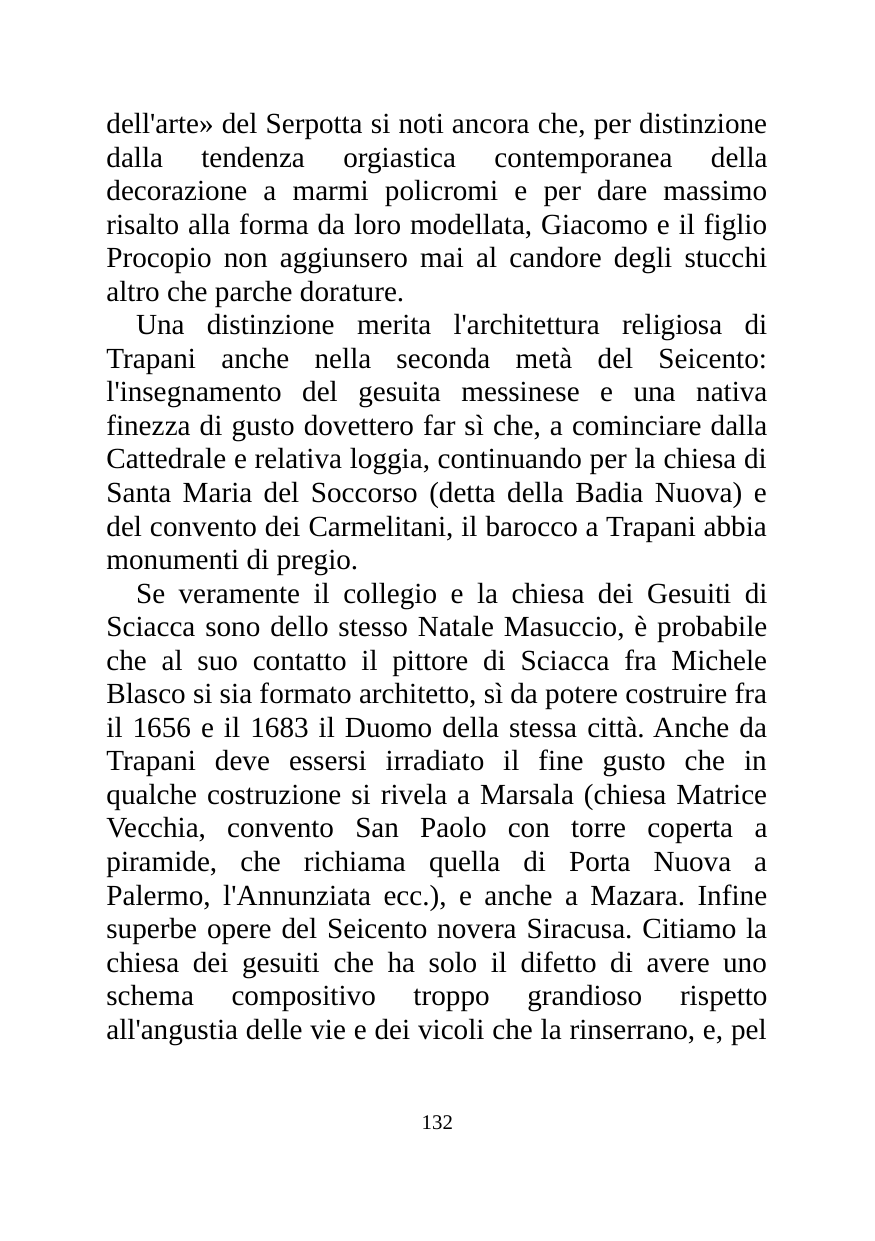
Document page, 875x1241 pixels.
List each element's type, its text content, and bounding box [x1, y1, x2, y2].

text Una distinzione merita l'architettura religiosa di Trapani anche nella seconda metà del Seicento: l'insegnamento del gesuita messinese e una nativa finezza di gusto dovettero far sì che, a cominciare dalla Cattedrale e relativa loggia, continuando per la chiesa di Santa Maria del Soccorso (detta della Badia Nuova) e del convento dei Carmelitani, il barocco a Trapani abbia monumenti di pregio. [106, 307, 768, 576]
text dell'arte» del Serpotta si noti ancora che, per distinzione dalla tendenza orgiastica contemporanea della decorazione a marmi policromi e per dare massimo risalto alla forma da loro modellata, Giacomo e il figlio Procopio non aggiunsero mai al candore degli stucchi altro che parche dorature. [106, 106, 768, 307]
text Se veramente il collegio e la chiesa dei Gesuiti di Sciacca sono dello stesso Natale Masuccio, è probabile che al suo contatto il pittore di Sciacca fra Michele Blasco si sia formato architetto, sì da potere costruire fra il 1656 e il 1683 il Duomo della stessa città. Anche da Trapani deve essersi irradiato il fine gusto che in qualche costruzione si rivela a Marsala (chiesa Matrice Vecchia, convento San Paolo con torre coperta a piramide, che richiama quella di Porta Nuova a Palermo, l'Annunziata ecc.), e anche a Mazara. Infine superbe opere del Seicento novera Siracusa. Citiamo la chiesa dei gesuiti che ha solo il difetto di avere uno schema compositivo troppo grandioso rispetto all'angustia delle vie e dei vicoli che la rinserrano, e, pel [106, 576, 768, 1045]
